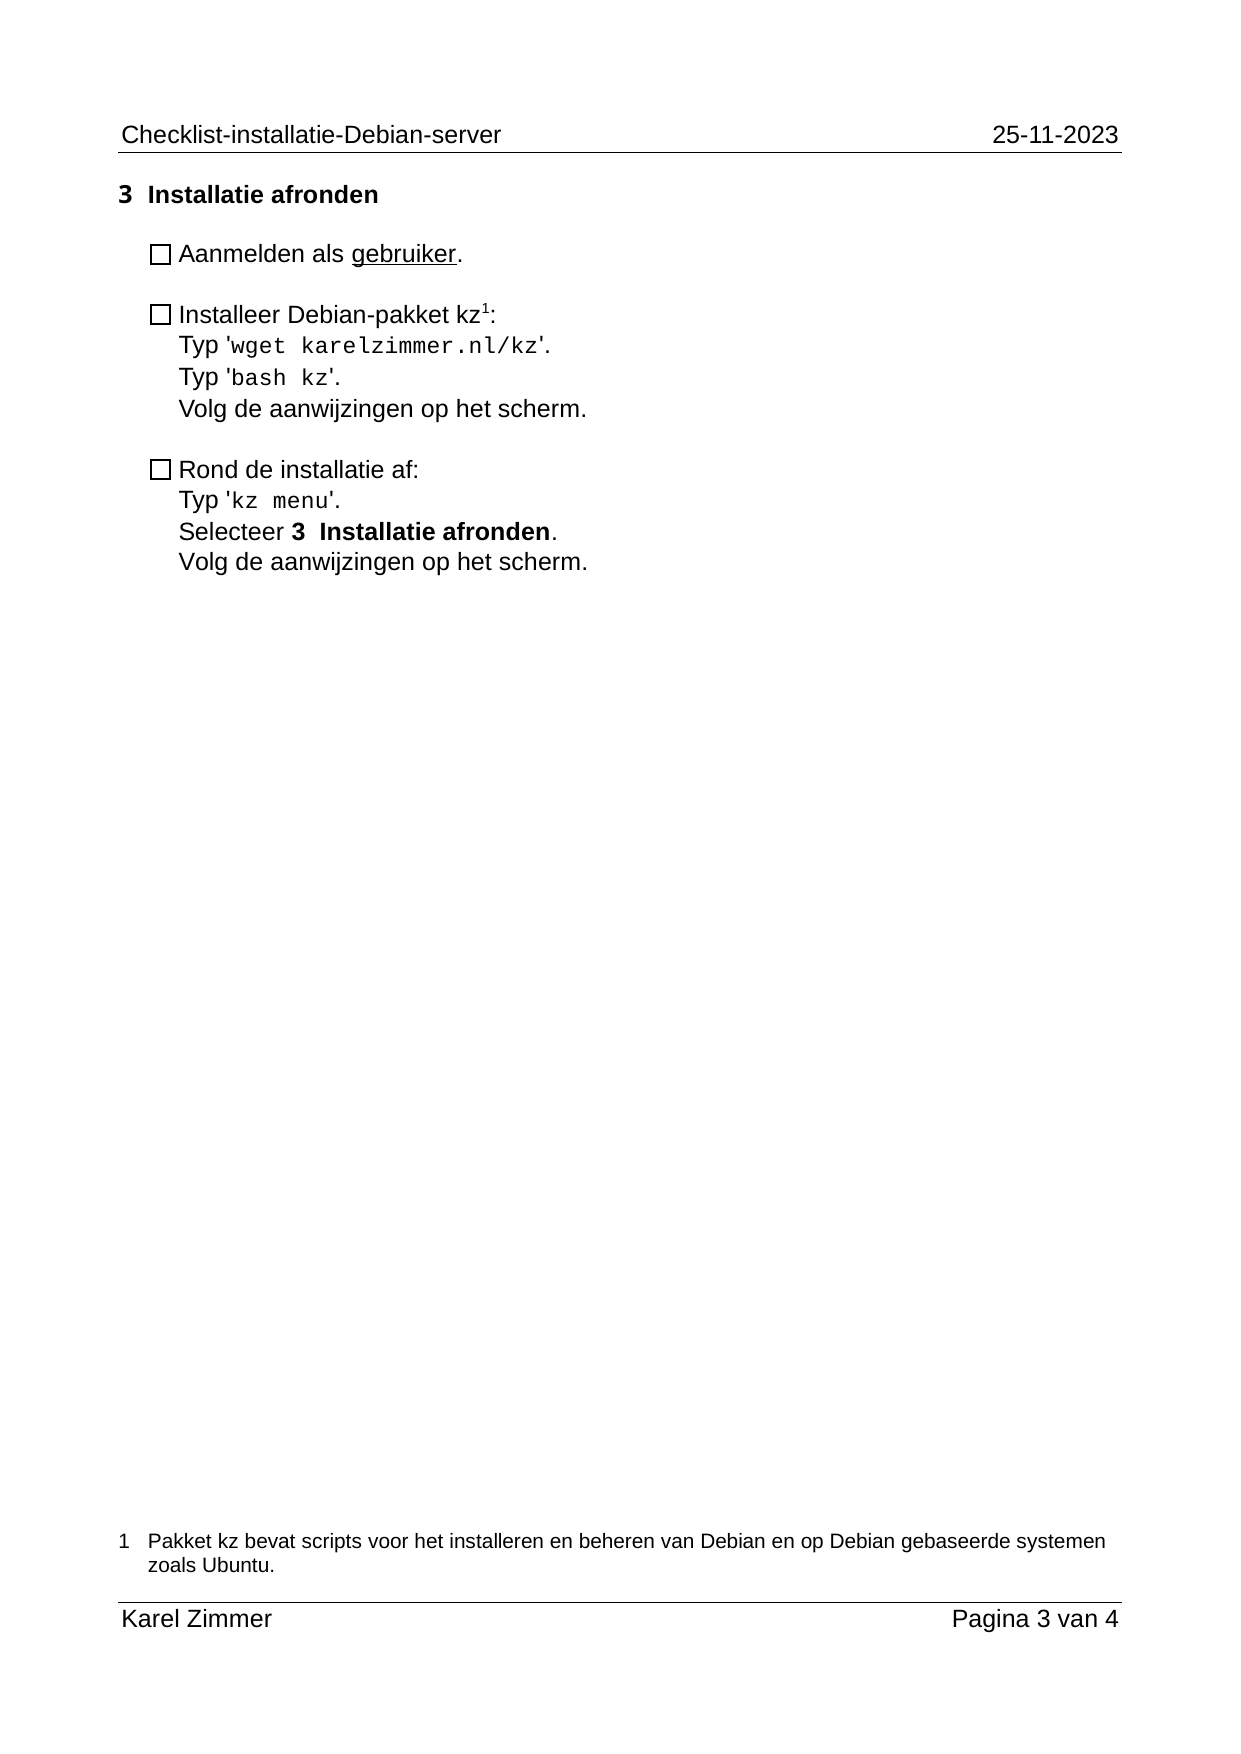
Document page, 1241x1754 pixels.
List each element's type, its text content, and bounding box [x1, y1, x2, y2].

list Installatie afronden [118, 177, 1122, 211]
table_cell Installeer Debian-pakket kz: [177, 300, 1122, 330]
table_cell [118, 269, 142, 300]
table_cell Typ 'kz menu'. [177, 485, 1122, 517]
table_cell [142, 454, 177, 485]
table_cell [142, 424, 177, 454]
table_cell [118, 394, 142, 424]
table_cell [177, 269, 1122, 300]
table_cell [118, 424, 142, 454]
table_cell [118, 547, 142, 577]
table_cell [142, 485, 177, 517]
table_cell [177, 424, 1122, 454]
table_cell [118, 330, 142, 362]
table_cell [118, 485, 142, 517]
table_header [118, 239, 142, 269]
table_cell Volg de aanwijzingen op het scherm. [177, 547, 1122, 577]
table_cell [142, 517, 177, 547]
table_cell [142, 547, 177, 577]
table_cell Rond de installatie af: [177, 454, 1122, 485]
table_cell [142, 269, 177, 300]
table_cell [118, 454, 142, 485]
table_cell [118, 362, 142, 394]
table_cell [118, 517, 142, 547]
table_cell [142, 330, 177, 362]
table_cell [142, 394, 177, 424]
table_cell Selecteer 3 Installatie afronden. [177, 517, 1122, 547]
table_cell [142, 300, 177, 330]
table_cell Volg de aanwijzingen op het scherm. [177, 394, 1122, 424]
table_cell [118, 300, 142, 330]
table_cell [142, 362, 177, 394]
table_cell Typ 'wget karelzimmer.nl/kz'. [177, 330, 1122, 362]
table_cell Typ 'bash kz'. [177, 362, 1122, 394]
table_header Aanmelden als gebruiker. [177, 239, 1122, 269]
table_header [142, 239, 177, 269]
